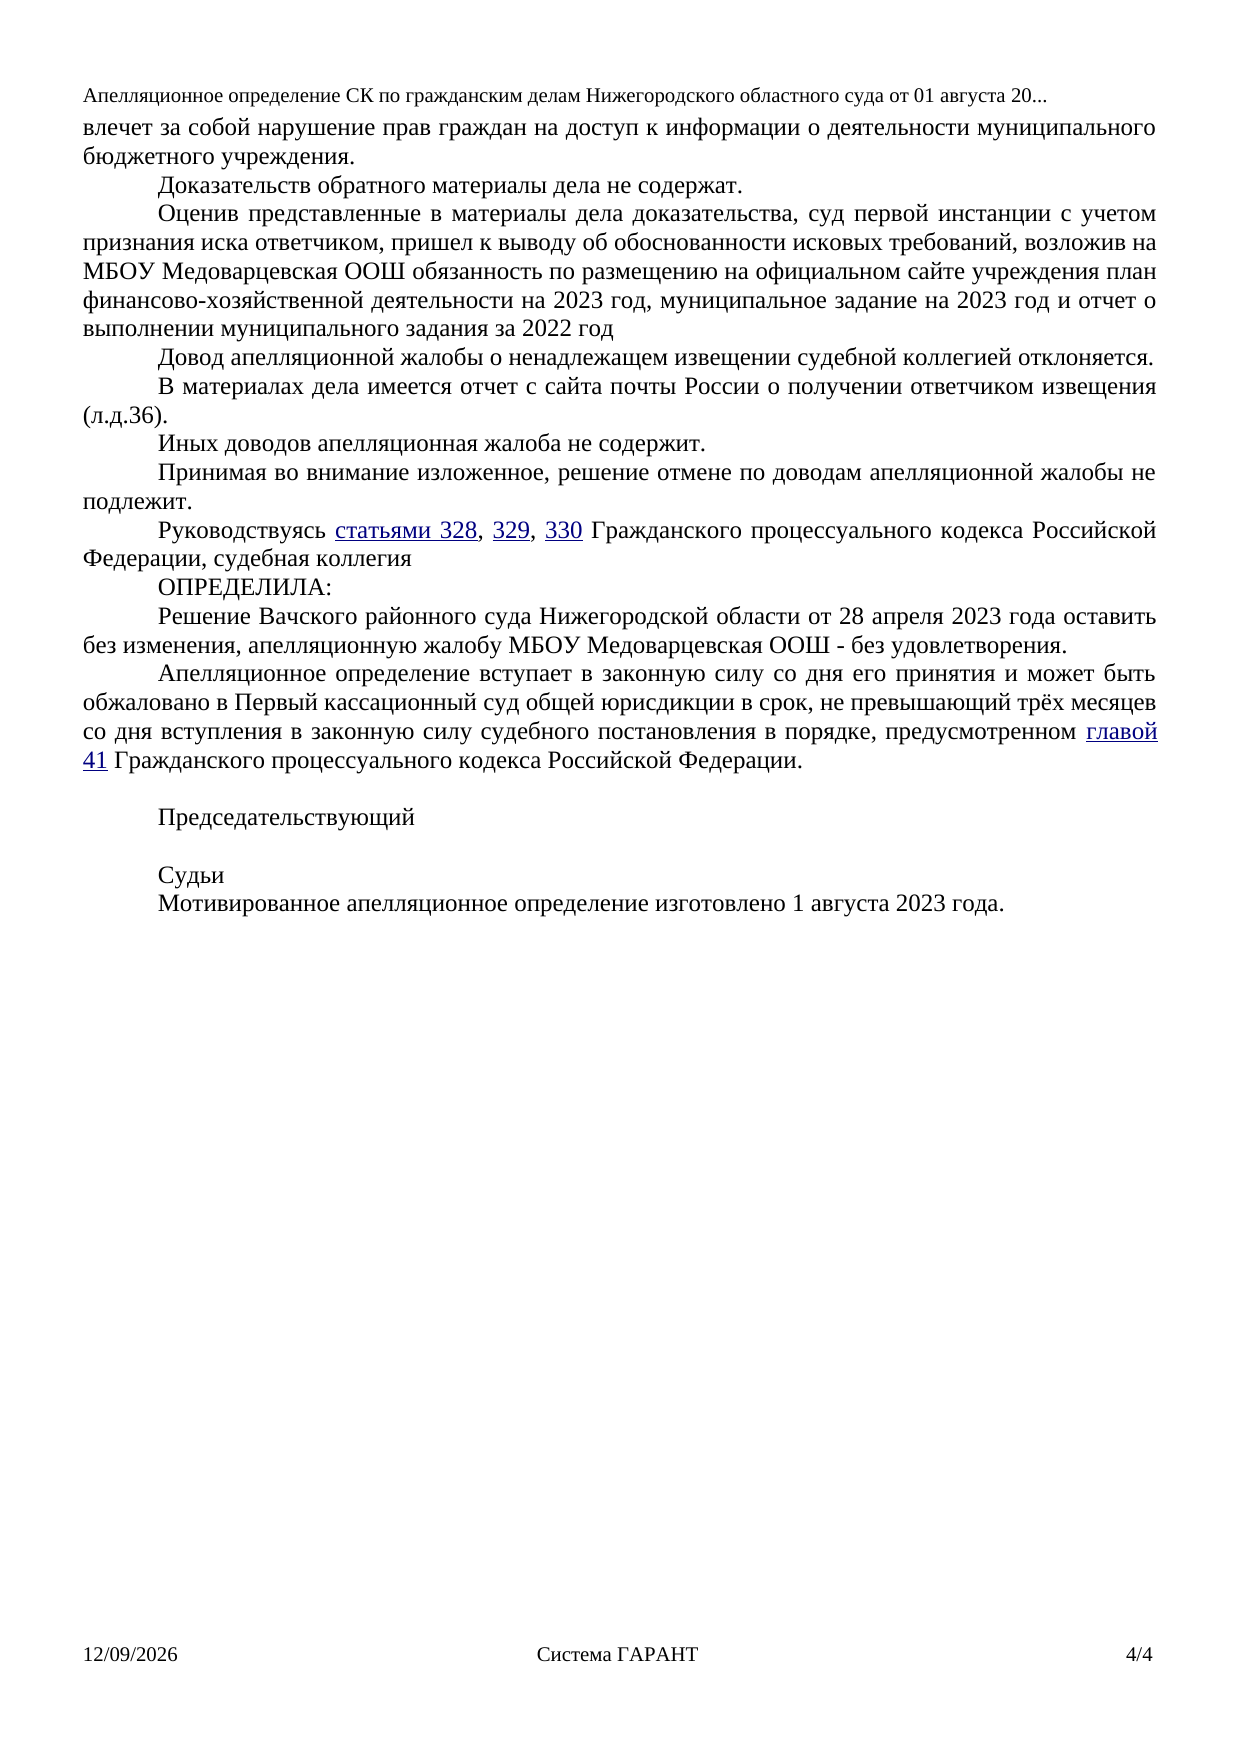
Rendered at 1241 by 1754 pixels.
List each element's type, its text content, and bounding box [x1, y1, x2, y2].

text Судьи [83, 860, 1157, 888]
text Председательствующий [83, 802, 1157, 831]
text Мотивированное апелляционное определение изготовлено 1 августа 2023 года. [83, 888, 1157, 917]
text Довод апелляционной жалобы о ненадлежащем извещении судебной коллегией отклоняется. [83, 342, 1157, 371]
text Принимая во внимание изложенное, решение отмене по доводам апелляционной жалобы не подлежит. [83, 457, 1157, 515]
text Оценив представленные в материалы дела доказательства, суд первой инстанции с учетом признания иска ответчиком, пришел к выводу об обоснованности исковых требований, возложив на МБОУ Медоварцевская ООШ обязанность по размещению на официальном сайте учреждения план финансово-хозяйственной деятельности на 2023 год, муниципальное задание на 2023 год и отчет о выполнении муниципального задания за 2022 год [83, 198, 1157, 342]
text Апелляционное определение вступает в законную силу со дня его принятия и может быть обжаловано в Первый кассационный суд общей юрисдикции в срок, не превышающий трёх месяцев со дня вступления в законную силу судебного постановления в порядке, предусмотренном главой 41 Гражданского процессуального кодекса Российской Федерации. [83, 658, 1157, 773]
text Решение Вачского районного суда Нижегородской области от 28 апреля 2023 года оставить без изменения, апелляционную жалобу МБОУ Медоварцевская ООШ - без удовлетворения. [83, 601, 1157, 658]
text В материалах дела имеется отчет с сайта почты России о получении ответчиком извещения (л.д.36). [83, 371, 1157, 428]
text Доказательств обратного материалы дела не содержат. [83, 170, 1157, 198]
text ОПРЕДЕЛИЛА: [83, 572, 1157, 601]
text Руководствуясь статьями 328, 329, 330 Гражданского процессуального кодекса Российской Федерации, судебная коллегия [83, 515, 1157, 572]
text влечет за собой нарушение прав граждан на доступ к информации о деятельности муниципального бюджетного учреждения. [83, 112, 1157, 170]
text Иных доводов апелляционная жалоба не содержит. [83, 428, 1157, 457]
